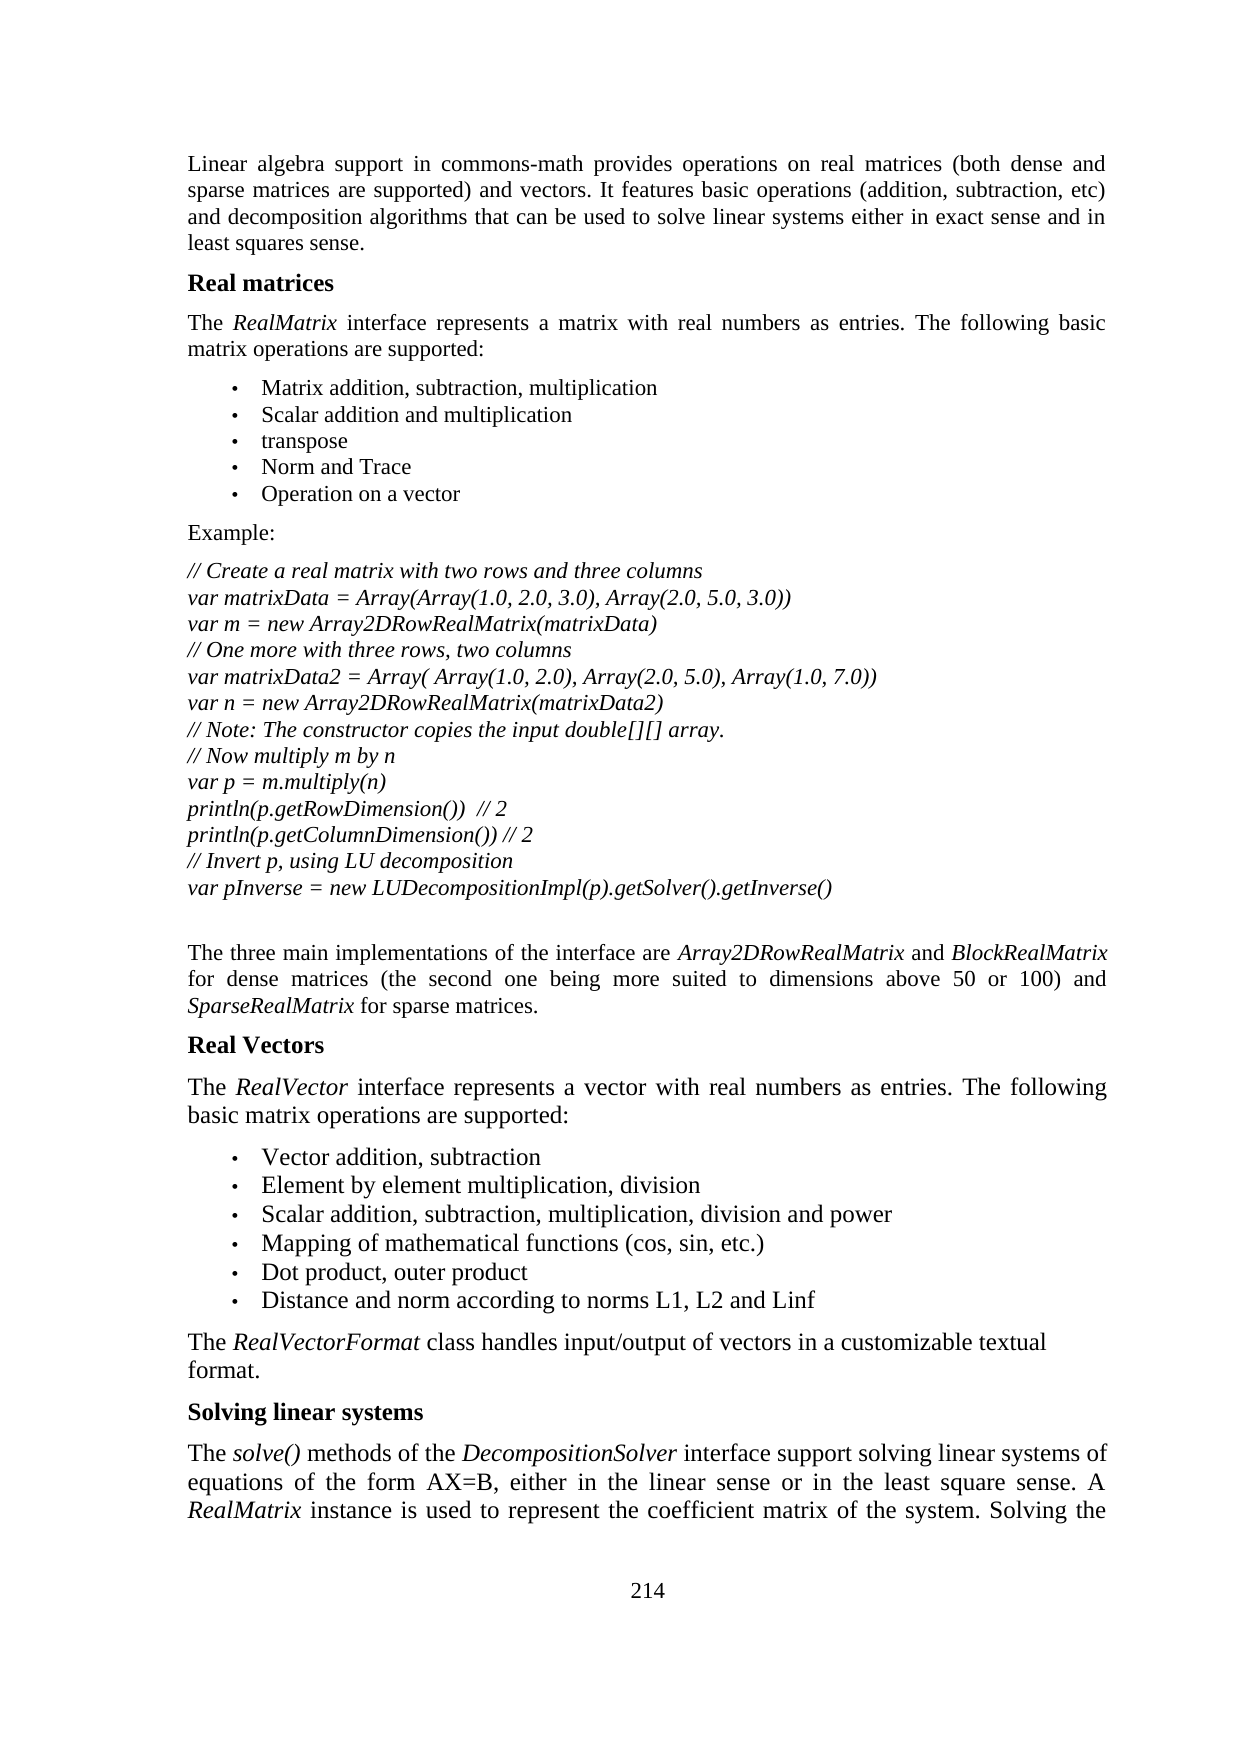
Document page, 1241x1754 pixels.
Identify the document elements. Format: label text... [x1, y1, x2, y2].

text println(p.getRowDimension()) // 2 [187, 795, 1108, 821]
text The RealMatrix interface represents a matrix with real numbers as entries. The following basic matrix operations are supported: [187, 309, 1108, 362]
text The RealVectorFormat class handles input/output of vectors in a customizable textual format. [187, 1327, 1108, 1384]
text var matrixData = Array(Array(1.0, 2.0, 3.0), Array(2.0, 5.0, 3.0)) [187, 584, 1108, 610]
list Norm and Trace [232, 453, 1108, 480]
text // Create a real matrix with two rows and three columns [187, 557, 1108, 584]
text The RealVector interface represents a vector with real numbers as entries. The following basic matrix operations are supported: [187, 1072, 1108, 1129]
list transpose [232, 427, 1108, 453]
list Dot product, outer product [232, 1257, 1108, 1286]
text The solve() methods of the DecompositionSolver interface support solving linear systems of equations of the form AX=B, either in the linear sense or in the least square sense. A RealMatrix instance is used to represent the coefficient matrix of the system. Solving the [187, 1438, 1108, 1524]
text // Now multiply m by n [187, 742, 1108, 768]
text var pInverse = new LUDecompositionImpl(p).getSolver().getInverse() [187, 874, 1108, 900]
text Example: [187, 519, 1108, 545]
list Matrix addition, subtraction, multiplication [232, 374, 1108, 401]
list Element by element multiplication, division [232, 1171, 1108, 1199]
text var matrixData2 = Array( Array(1.0, 2.0), Array(2.0, 5.0), Array(1.0, 7.0)) [187, 663, 1108, 689]
list Scalar addition and multiplication [232, 401, 1108, 427]
text // One more with three rows, two columns [187, 637, 1108, 663]
list Operation on a vector [232, 480, 1108, 506]
text Real matrices [187, 268, 1108, 297]
text var p = m.multiply(n) [187, 768, 1108, 795]
text Solving linear systems [187, 1397, 1108, 1426]
list Mapping of mathematical functions (cos, sin, etc.) [232, 1228, 1108, 1257]
text The three main implementations of the interface are Array2DRowRealMatrix and BlockRealMatrix for dense matrices (the second one being more suited to dimensions above 50 or 100) and SparseRealMatrix for sparse matrices. [187, 939, 1108, 1018]
list Scalar addition, subtraction, multiplication, division and power [232, 1199, 1108, 1228]
text // Invert p, using LU decomposition [187, 847, 1108, 874]
text // Note: The constructor copies the input double[][] array. [187, 716, 1108, 742]
text Linear algebra support in commons-math provides operations on real matrices (both dense and sparse matrices are supported) and vectors. It features basic operations (addition, subtraction, etc) and decomposition algorithms that can be used to solve linear systems either in exact sense and in least squares sense. [187, 150, 1108, 255]
text var n = new Array2DRowRealMatrix(matrixData2) [187, 689, 1108, 716]
list Vector addition, subtraction [232, 1142, 1108, 1171]
text println(p.getColumnDimension()) // 2 [187, 821, 1108, 847]
text var m = new Array2DRowRealMatrix(matrixData) [187, 610, 1108, 637]
list Distance and norm according to norms L1, L2 and Linf [232, 1286, 1108, 1314]
text Real Vectors [187, 1031, 1108, 1059]
